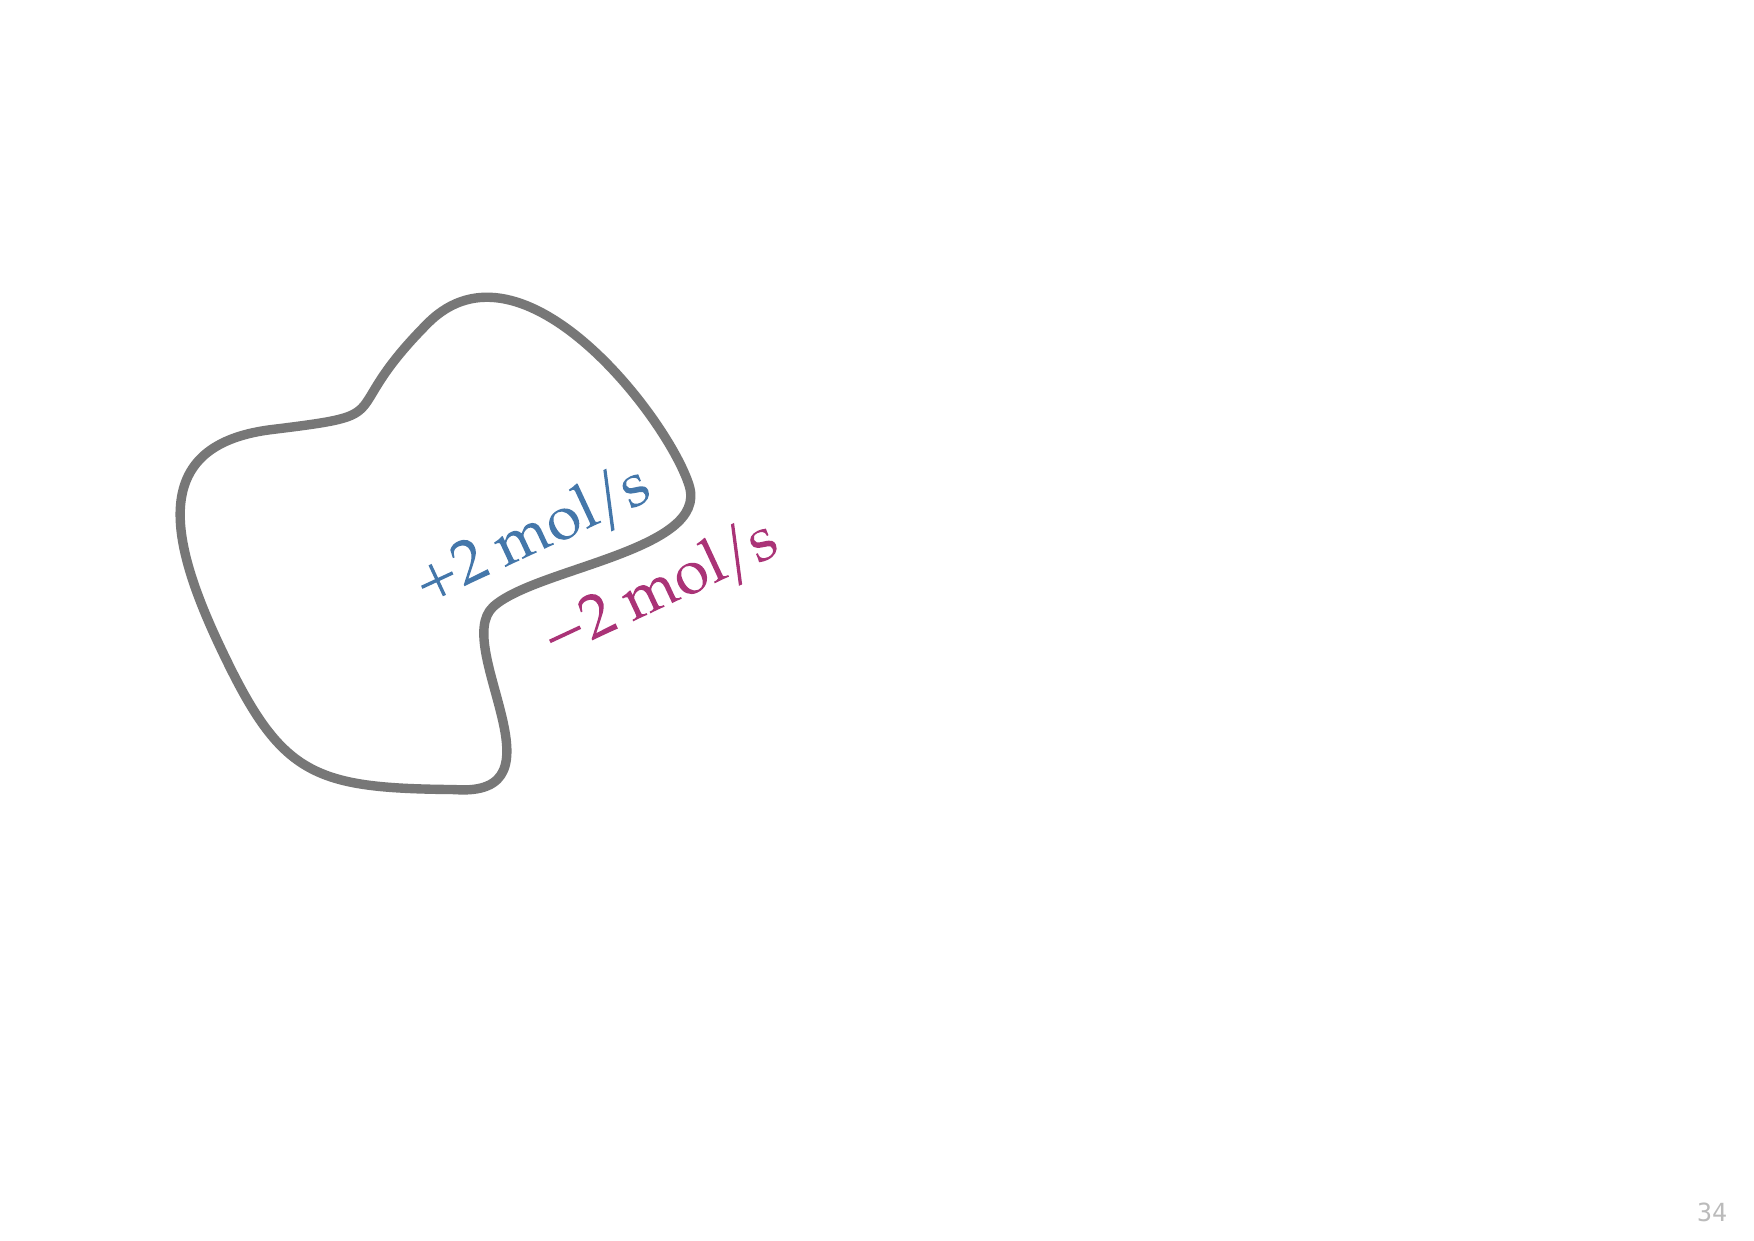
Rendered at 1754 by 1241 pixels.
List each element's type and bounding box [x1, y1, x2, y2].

text_box [676, 562, 708, 595]
text_box [568, 483, 602, 530]
text_box [696, 537, 729, 584]
text_box [549, 508, 580, 540]
text_box [750, 528, 777, 563]
text_box [578, 594, 618, 641]
text_box [421, 563, 454, 597]
text_box [494, 522, 554, 568]
text_box [450, 539, 491, 587]
text_box [603, 468, 615, 532]
text_box [622, 577, 682, 622]
text_box [549, 625, 582, 644]
text_box [730, 522, 743, 586]
text_box [622, 474, 649, 508]
